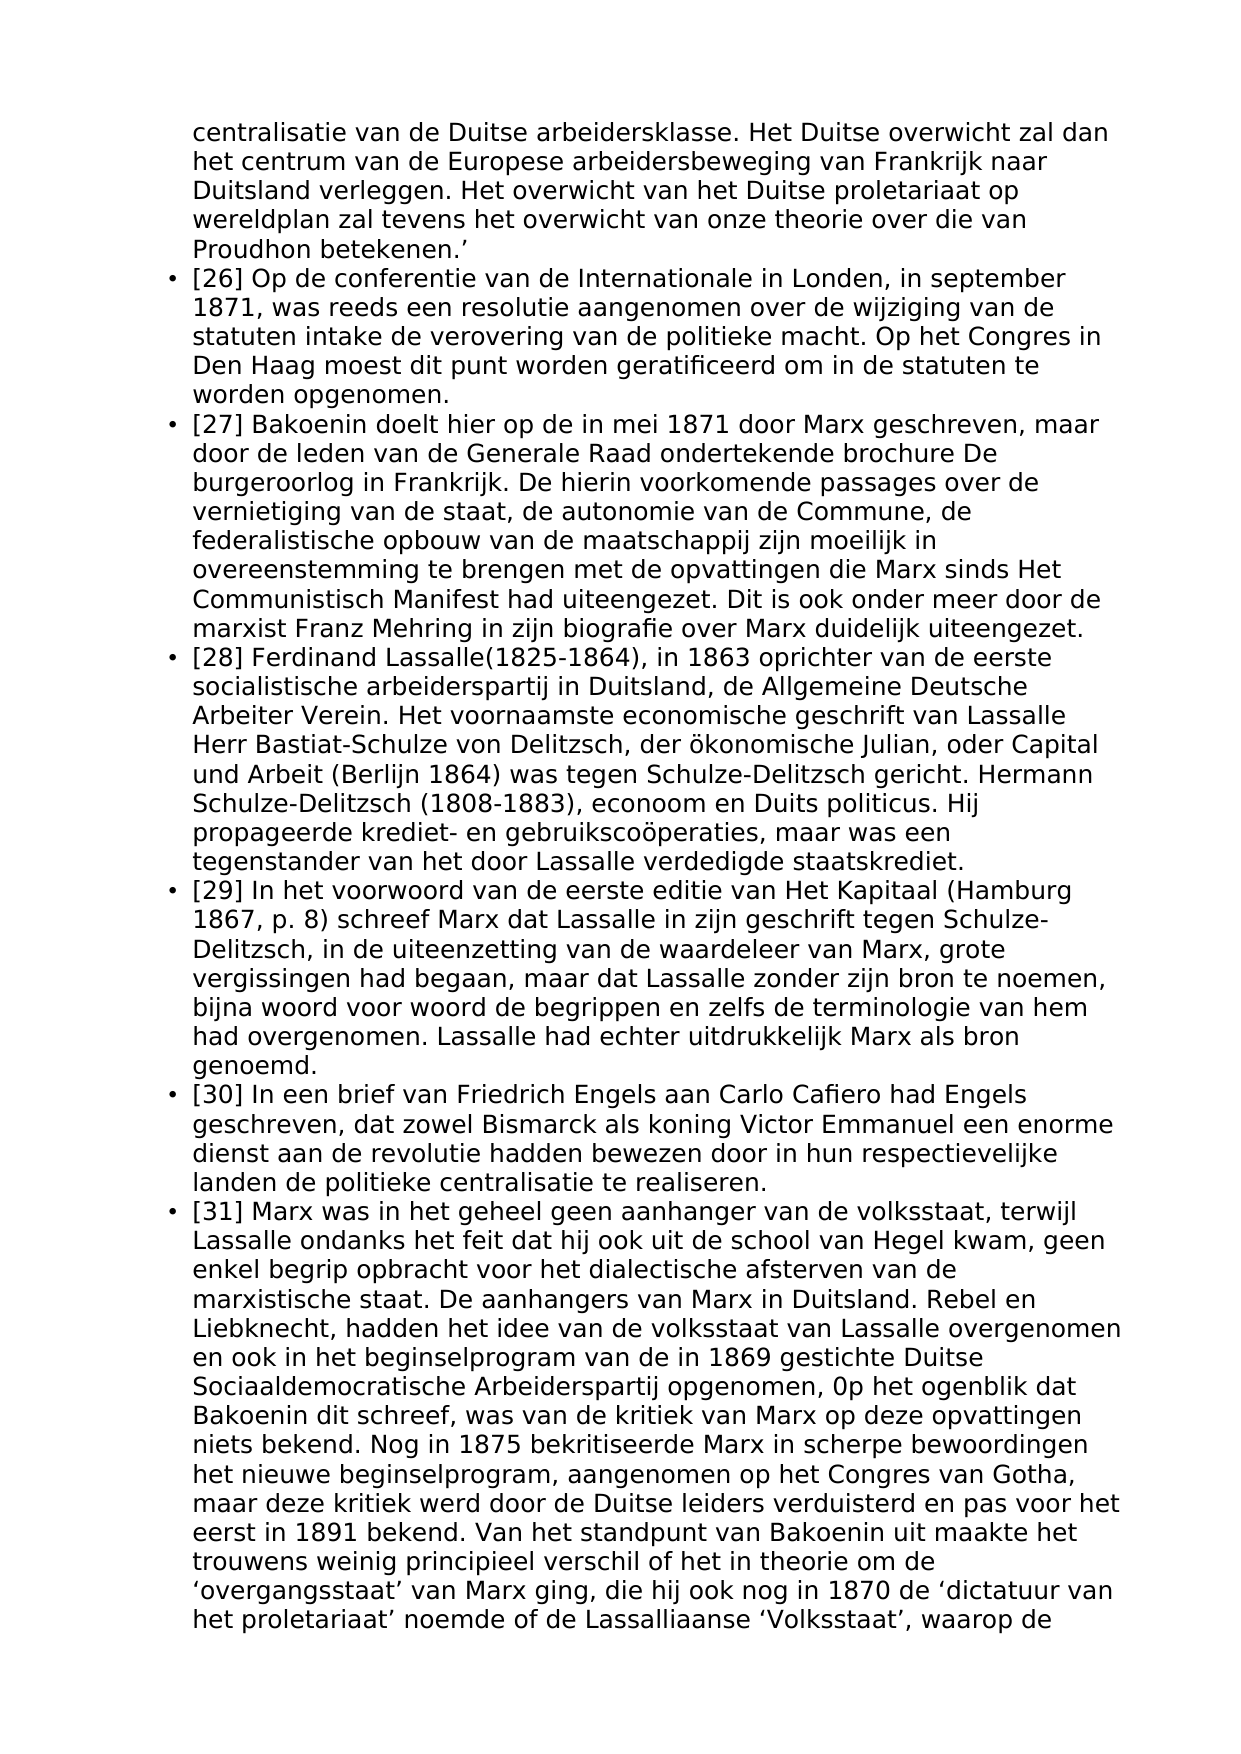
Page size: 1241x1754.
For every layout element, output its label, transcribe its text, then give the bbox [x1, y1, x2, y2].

list [28] Ferdinand Lassalle(1825-1864), in 1863 oprichter van de eerste socialistische arbeiderspartij in Duitsland, de Allgemeine Deutsche Arbeiter Verein. Het voornaamste economische geschrift van Lassalle Herr Bastiat-Schulze von Delitzsch, der ökonomische Julian, oder Capital und Arbeit (Berlijn 1864) was tegen Schulze-Delitzsch gericht. Hermann Schulze-Delitzsch (1808-1883), econoom en Duits politicus. Hij propageerde krediet- en gebruikscoöperaties, maar was een tegenstander van het door Lassalle verdedigde staatskrediet. [177, 643, 1122, 876]
list [29] In het voorwoord van de eerste editie van Het Kapitaal (Hamburg 1867, p. 8) schreef Marx dat Lassalle in zijn geschrift tegen Schulze-Delitzsch, in de uiteenzetting van de waardeleer van Marx, grote vergissingen had begaan, maar dat Lassalle zonder zijn bron te noemen, bijna woord voor woord de begrippen en zelfs de terminologie van hem had overgenomen. Lassalle had echter uitdrukkelijk Marx als bron genoemd. [177, 876, 1122, 1081]
list [26] Op de conferentie van de Internationale in Londen, in september 1871, was reeds een resolutie aangenomen over de wijziging van de statuten intake de verovering van de politieke macht. Op het Congres in Den Haag moest dit punt worden geratificeerd om in de statuten te worden opgenomen. [177, 264, 1122, 410]
list [27] Bakoenin doelt hier op de in mei 1871 door Marx geschreven, maar door de leden van de Generale Raad ondertekende brochure De burgeroorlog in Frankrijk. De hierin voorkomende passages over de vernietiging van de staat, de autonomie van de Commune, de federalistische opbouw van de maatschappij zijn moeilijk in overeenstemming te brengen met de opvattingen die Marx sinds Het Communistisch Manifest had uiteengezet. Dit is ook onder meer door de marxist Franz Mehring in zijn biografie over Marx duidelijk uiteengezet. [177, 410, 1122, 643]
list [31] Marx was in het geheel geen aanhanger van de volksstaat, terwijl Lassalle ondanks het feit dat hij ook uit de school van Hegel kwam, geen enkel begrip opbracht voor het dialectische afsterven van de marxistische staat. De aanhangers van Marx in Duitsland. Rebel en Liebknecht, hadden het idee van de volksstaat van Lassalle overgenomen en ook in het beginselprogram van de in 1869 gestichte Duitse Sociaaldemocratische Arbeiderspartij opgenomen, 0p het ogenblik dat Bakoenin dit schreef, was van de kritiek van Marx op deze opvattingen niets bekend. Nog in 1875 bekritiseerde Marx in scherpe bewoordingen het nieuwe beginselprogram, aangenomen op het Congres van Gotha, maar deze kritiek werd door de Duitse leiders verduisterd en pas voor het eerst in 1891 bekend. Van het standpunt van Bakoenin uit maakte het trouwens weinig principieel verschil of het in theorie om de ‘overgangsstaat’ van Marx ging, die hij ook nog in 1870 de ‘dictatuur van het proletariaat’ noemde of de Lassalliaanse ‘Volksstaat’, waarop de [177, 1197, 1122, 1635]
list centralisatie van de Duitse arbeidersklasse. Het Duitse overwicht zal dan het centrum van de Europese arbeidersbeweging van Frankrijk naar Duitsland verleggen. Het overwicht van het Duitse proletariaat op wereldplan zal tevens het overwicht van onze theorie over die van Proudhon betekenen.’ [177, 118, 1122, 264]
list [30] In een brief van Friedrich Engels aan Carlo Cafiero had Engels geschreven, dat zowel Bismarck als koning Victor Emmanuel een enorme dienst aan de revolutie hadden bewezen door in hun respectievelijke landen de politieke centralisatie te realiseren. [177, 1081, 1122, 1197]
